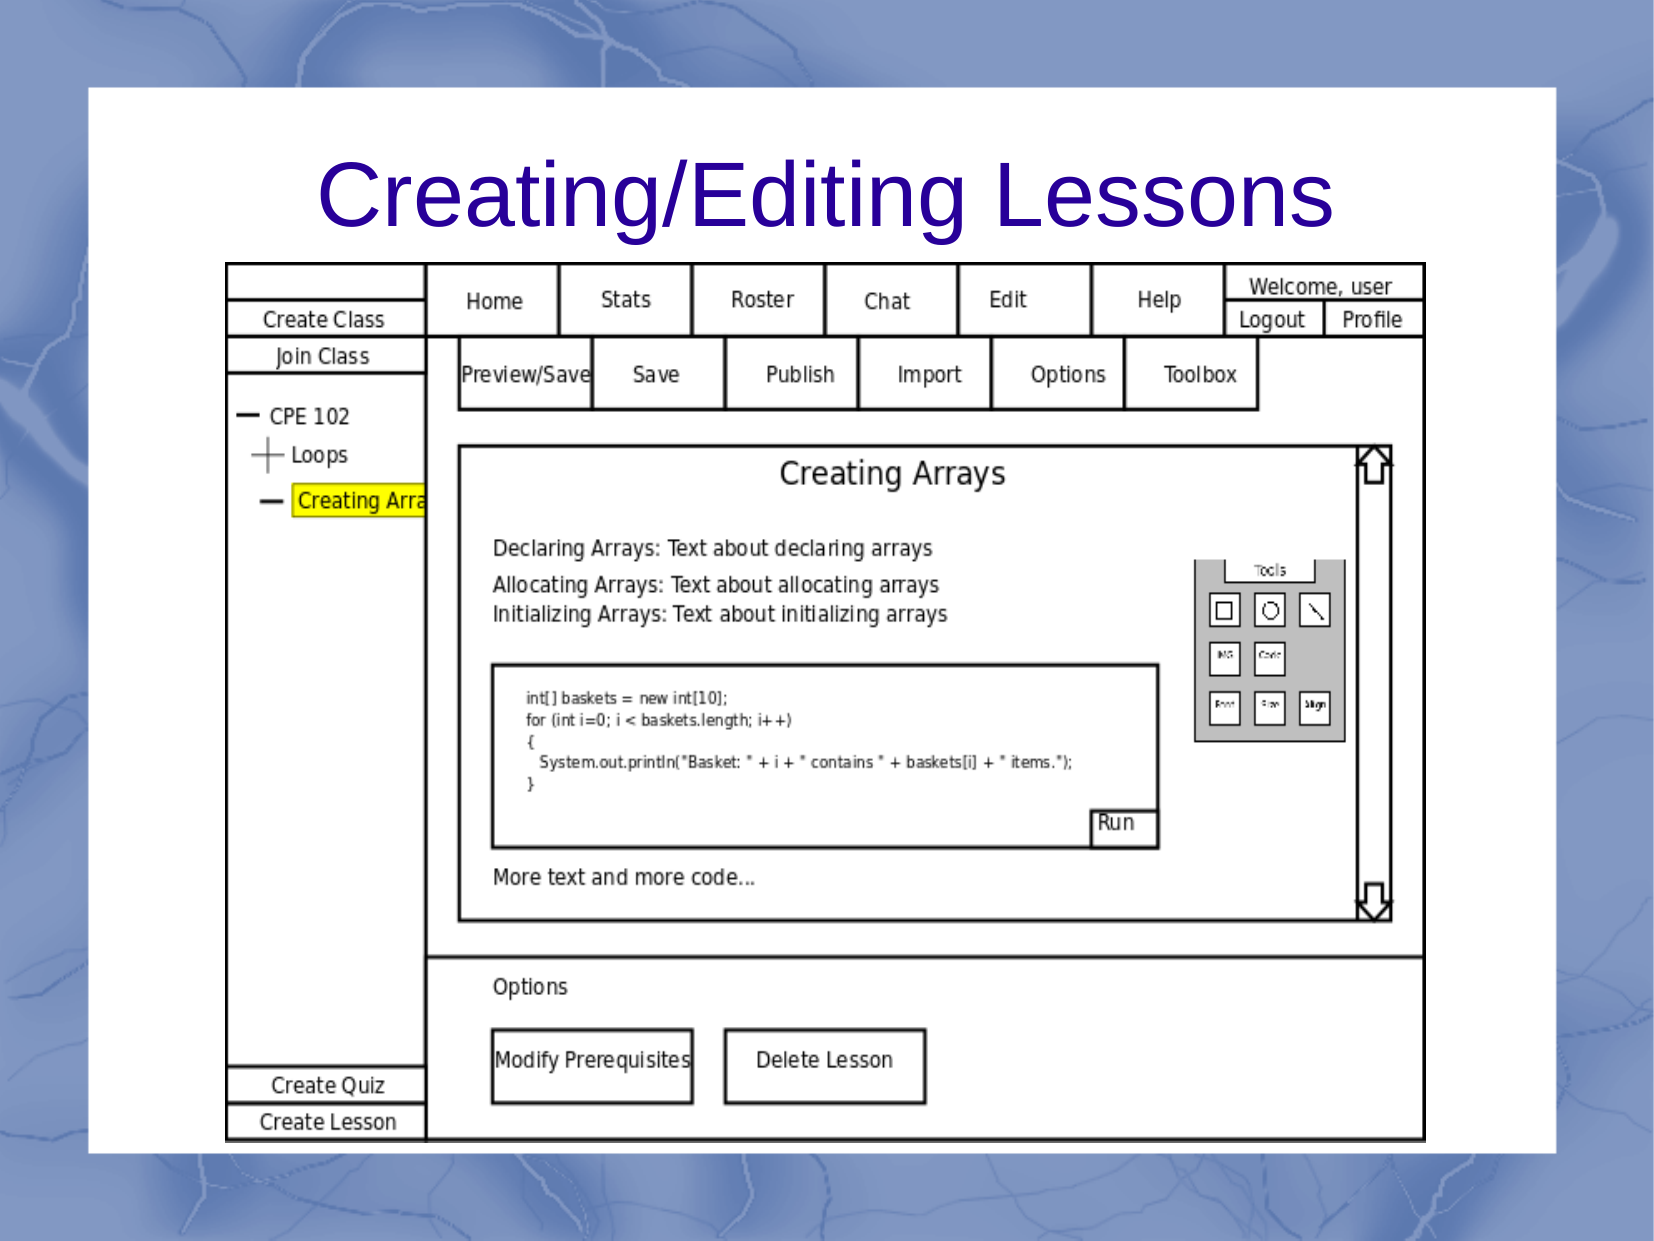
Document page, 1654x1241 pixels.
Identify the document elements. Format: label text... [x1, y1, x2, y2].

picture [0, 0, 1654, 1241]
title Creating/Editing Lessons [118, 90, 1536, 298]
